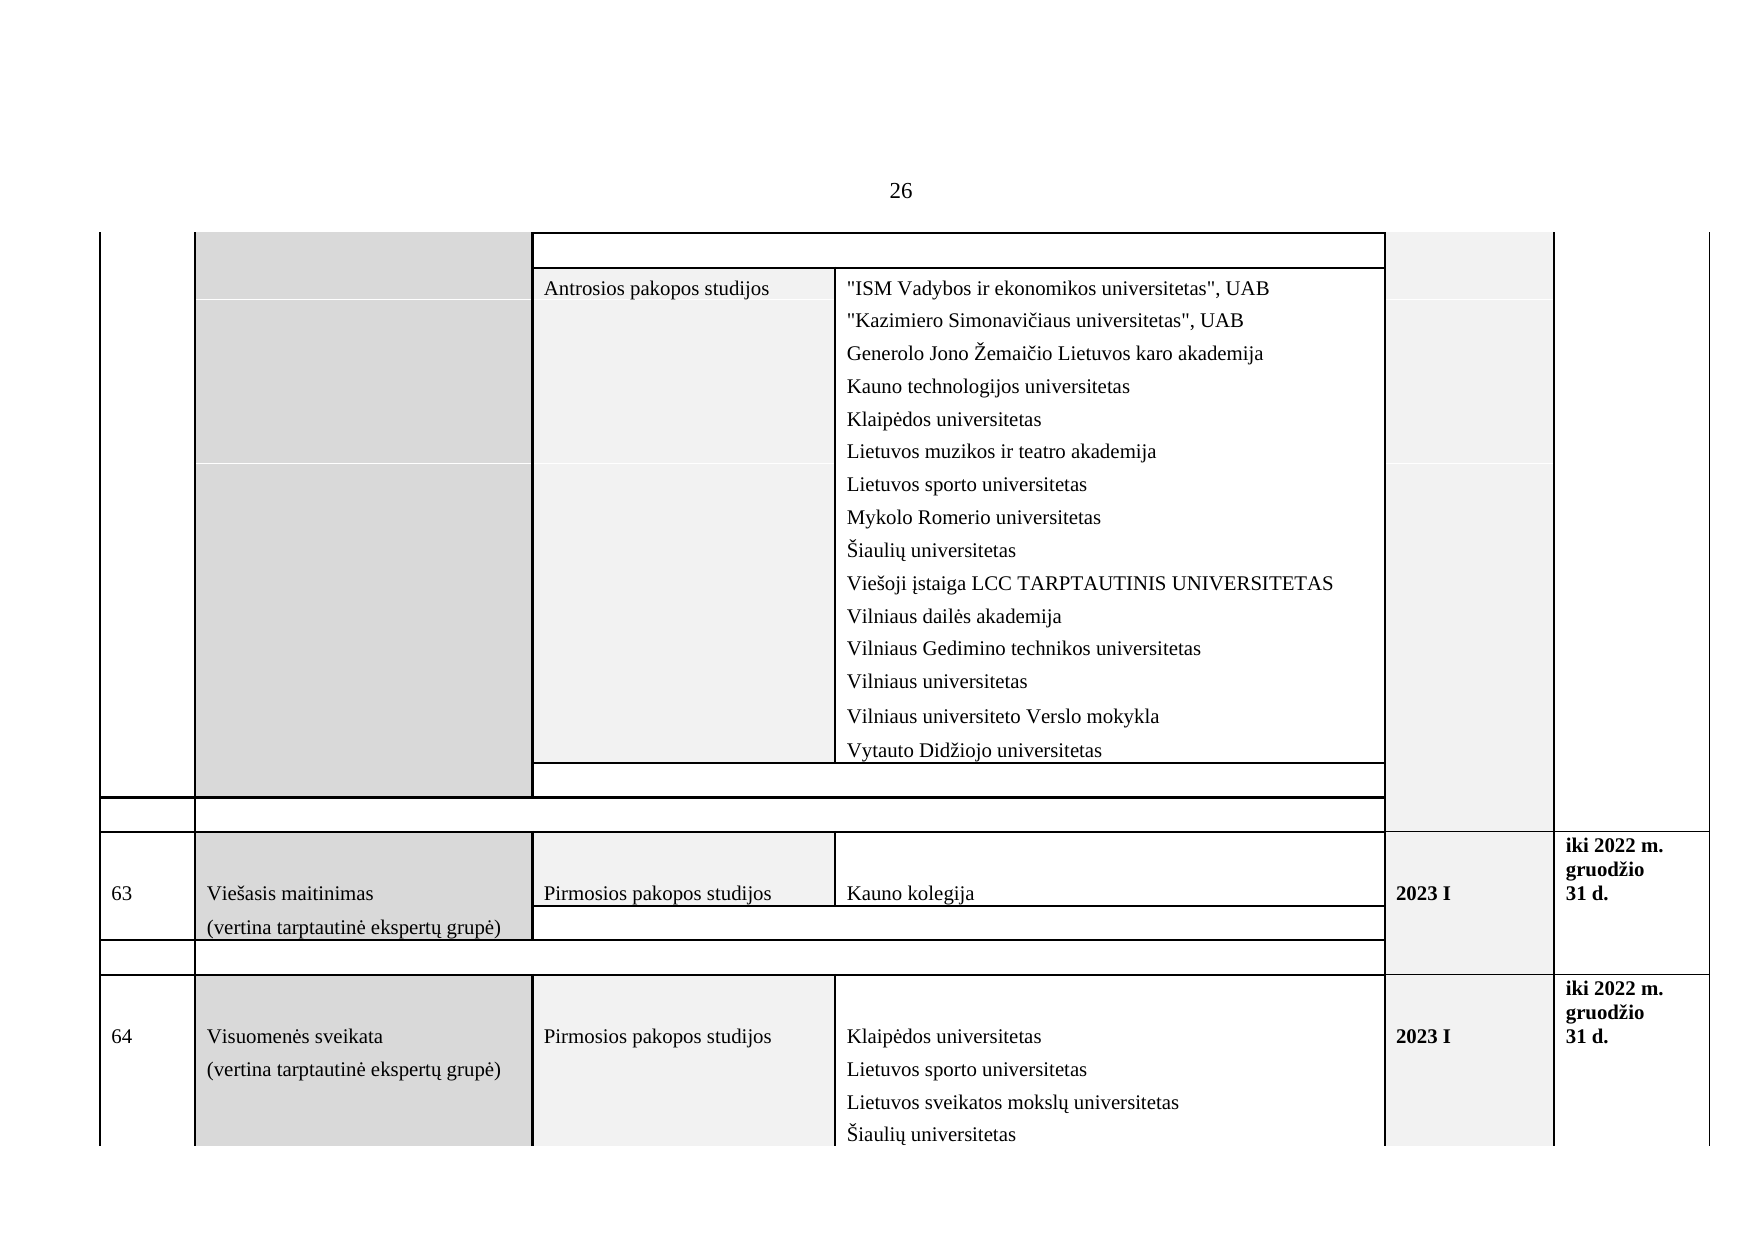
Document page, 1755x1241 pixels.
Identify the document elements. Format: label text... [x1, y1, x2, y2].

table_cell [196, 660, 531, 693]
table_cell [534, 1114, 834, 1146]
table_cell Šiaulių universitetas [836, 529, 1384, 562]
table_cell [101, 799, 194, 831]
table_cell [196, 365, 531, 398]
table_cell [101, 398, 194, 431]
table_cell [1386, 431, 1553, 463]
table_cell (vertina tarptautinė ekspertų grupė) [196, 1048, 531, 1081]
table_cell [1555, 595, 1709, 628]
table_cell [1555, 762, 1709, 796]
table_cell [1555, 267, 1709, 299]
table_cell Klaipėdos universitetas [836, 976, 1384, 1048]
table_cell Kauno kolegija [836, 833, 1384, 905]
table_cell [534, 332, 834, 365]
table_cell [1555, 365, 1709, 398]
table_cell [534, 595, 834, 628]
table_cell iki 2022 m. gruodžio 31 d. [1555, 832, 1709, 905]
table_cell Lietuvos sporto universitetas [836, 1048, 1384, 1081]
table_cell [534, 529, 834, 562]
table_cell [101, 595, 194, 628]
table_cell [101, 941, 194, 974]
table_cell [196, 232, 531, 267]
table_cell [534, 496, 834, 529]
table_cell Pirmosios pakopos studijos [534, 833, 834, 905]
table_cell [101, 431, 194, 463]
table_cell "ISM Vadybos ir ekonomikos universitetas", UAB [836, 269, 1384, 299]
table_cell [1386, 332, 1553, 365]
table_cell [1555, 905, 1709, 939]
table_cell [835, 941, 1384, 974]
table_cell Vilniaus Gedimino technikos universitetas [836, 628, 1384, 660]
table_cell [1386, 939, 1553, 974]
table_cell Vytauto Didžiojo universitetas [836, 728, 1384, 762]
table_cell Antrosios pakopos studijos [534, 269, 834, 299]
table_cell Viešoji įstaiga LCC TARPTAUTINIS UNIVERSITETAS [836, 562, 1384, 595]
table_cell [196, 529, 531, 562]
table_cell [196, 728, 531, 762]
table_cell [196, 941, 532, 974]
table_cell [534, 300, 834, 332]
table_cell [196, 595, 531, 628]
table_cell [101, 660, 194, 693]
table_cell "Kazimiero Simonavičiaus universitetas", UAB [836, 300, 1384, 332]
table_cell [1386, 300, 1553, 332]
table_cell [1386, 660, 1553, 693]
table_cell [1386, 562, 1553, 595]
table_cell [1386, 496, 1553, 529]
table_cell [1386, 232, 1553, 267]
table_cell [1555, 232, 1709, 267]
table_cell [196, 762, 531, 796]
table_cell (vertina tarptautinė ekspertų grupė) [196, 905, 531, 939]
table_cell Antrosios pakopos studijos Suma [534, 764, 1384, 796]
table_cell [1555, 496, 1709, 529]
table_cell [196, 496, 531, 529]
table_cell [1386, 267, 1553, 299]
table_cell [101, 728, 194, 762]
table_cell [1386, 728, 1553, 762]
table_cell [196, 562, 531, 595]
table_cell [196, 300, 531, 332]
table_cell Lietuvos sveikatos mokslų universitetas [836, 1081, 1384, 1114]
table_cell [101, 628, 194, 660]
table_cell [534, 1048, 834, 1081]
table_cell [101, 464, 194, 496]
table_cell [1555, 562, 1709, 595]
table_cell 2023 I [1386, 975, 1553, 1048]
table_cell [101, 562, 194, 595]
table_cell Viešasis maitinimas [196, 833, 531, 905]
table_cell [101, 693, 194, 728]
table_cell [534, 431, 834, 463]
table_cell [1386, 398, 1553, 431]
table_cell Vadyba Suma [196, 799, 532, 831]
table_cell [196, 1081, 531, 1114]
table_cell [533, 941, 835, 974]
table_cell [1386, 796, 1553, 831]
table_cell [196, 464, 531, 496]
table_cell [1555, 431, 1709, 463]
table_cell [1555, 693, 1709, 728]
table_cell [101, 762, 194, 796]
table_cell Vilniaus universiteto Verslo mokykla [836, 693, 1384, 728]
table_cell Vilniaus dailės akademija [836, 595, 1384, 628]
table_cell 2023 I [1386, 832, 1553, 905]
table_cell [1555, 728, 1709, 762]
table_cell 64 [101, 976, 194, 1048]
table_cell [101, 1048, 194, 1081]
table_cell Pirmosios pakopos studijos Suma [534, 234, 1384, 267]
table_cell [1386, 693, 1553, 728]
table_cell [1555, 628, 1709, 660]
table_cell [101, 1114, 194, 1146]
table_cell [101, 300, 194, 332]
table_cell Vilniaus universitetas [836, 660, 1384, 693]
table_cell [534, 728, 834, 762]
table_cell Visuomenės sveikata [196, 976, 531, 1048]
table_cell [1386, 1048, 1553, 1081]
table_cell [534, 562, 834, 595]
table_cell Mykolo Romerio universitetas [836, 496, 1384, 529]
table_cell [101, 529, 194, 562]
table_cell [1555, 796, 1709, 831]
table_cell [196, 628, 531, 660]
table_cell [534, 398, 834, 431]
table_cell [101, 905, 194, 939]
table_cell Lietuvos muzikos ir teatro akademija [836, 431, 1384, 463]
table_cell [1386, 905, 1553, 939]
table_cell Kauno technologijos universitetas [836, 365, 1384, 398]
table_cell [1386, 1081, 1553, 1114]
table_cell [1555, 464, 1709, 496]
table_cell [1555, 300, 1709, 332]
table_cell [534, 1081, 834, 1114]
table_cell [1386, 628, 1553, 660]
table_cell [1386, 1114, 1553, 1146]
table_cell Lietuvos sporto universitetas [836, 464, 1384, 496]
table_cell Klaipėdos universitetas [836, 398, 1384, 431]
table_cell [533, 799, 835, 831]
table_cell [534, 660, 834, 693]
table_cell [196, 398, 531, 431]
table_cell [1386, 762, 1553, 796]
table_cell [1555, 1114, 1709, 1146]
table_cell [196, 1114, 531, 1146]
table_cell [1555, 660, 1709, 693]
table_cell [1386, 595, 1553, 628]
table_cell [1555, 1048, 1709, 1081]
table_cell [196, 693, 531, 728]
table_cell [1386, 464, 1553, 496]
table_cell [835, 799, 1384, 831]
table_cell [534, 464, 834, 496]
table_cell [196, 332, 531, 365]
table_cell [534, 693, 834, 728]
table_cell [1555, 1081, 1709, 1114]
table_cell [1555, 398, 1709, 431]
table_cell iki 2022 m. gruodžio 31 d. [1555, 975, 1709, 1048]
table_cell [534, 628, 834, 660]
table_cell [101, 332, 194, 365]
table_cell [101, 267, 194, 299]
table_cell [1386, 365, 1553, 398]
table_cell [101, 496, 194, 529]
table_cell Generolo Jono Žemaičio Lietuvos karo akademija [836, 332, 1384, 365]
table_cell [101, 1081, 194, 1114]
table_cell [1386, 529, 1553, 562]
table_cell [1555, 529, 1709, 562]
table_cell Pirmosios pakopos studijos Suma [534, 907, 1384, 939]
table_cell [101, 365, 194, 398]
table_cell [1555, 332, 1709, 365]
table_cell Šiaulių universitetas [836, 1114, 1384, 1146]
table_cell 63 [101, 833, 194, 905]
table_cell [196, 267, 531, 299]
table_cell [1555, 939, 1709, 974]
table_cell Pirmosios pakopos studijos [534, 976, 834, 1048]
table_cell [101, 232, 194, 267]
table_cell [534, 365, 834, 398]
table_cell [196, 431, 531, 463]
